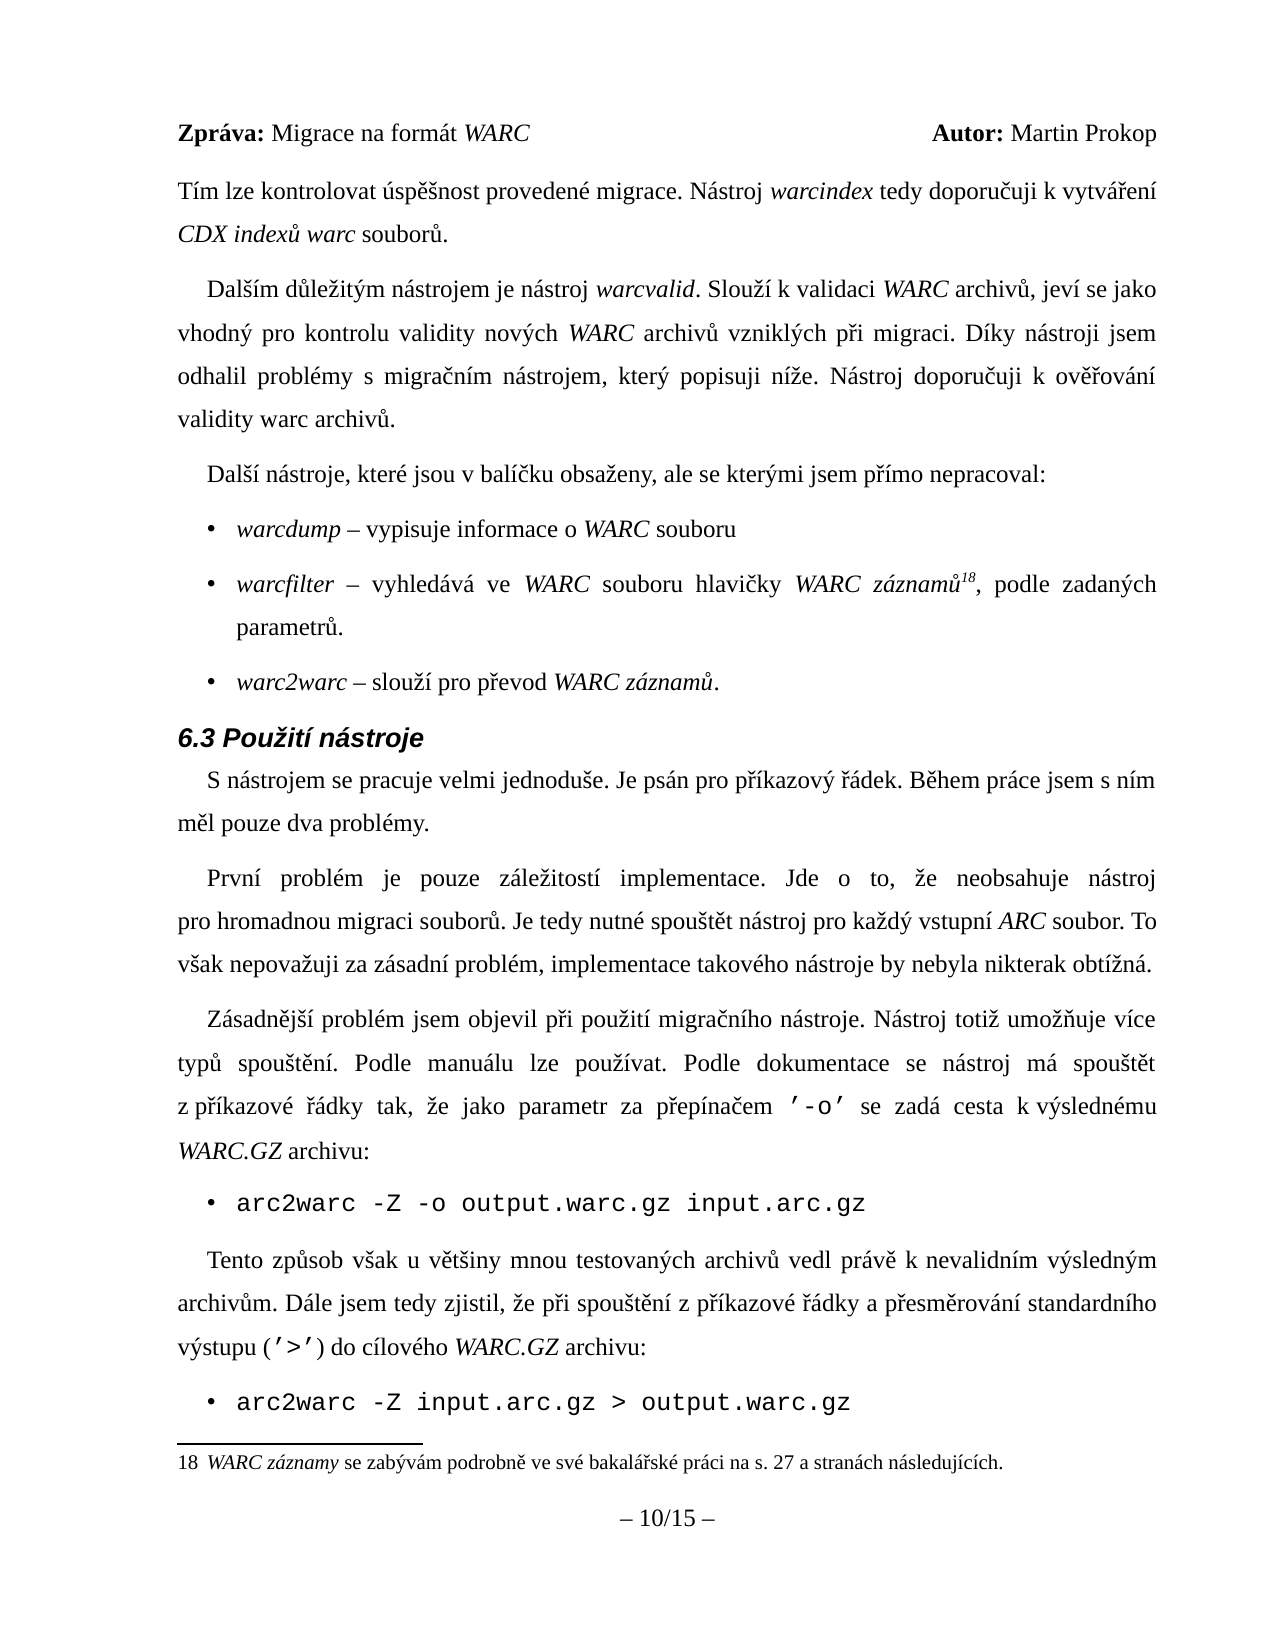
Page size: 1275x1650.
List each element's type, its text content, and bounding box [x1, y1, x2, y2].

list warc2warc – slouží pro převod WARC záznamů. [207, 667, 1157, 696]
list arc2warc -Z -o output.warc.gz input.arc.gz [207, 1191, 1157, 1219]
text Tím lze kontrolovat úspěšnost provedené migrace. Nástroj warcindex tedy doporučuji k vytváření CDX indexů warc souborů. [177, 176, 1157, 248]
list WARC záznamy se zabývám podrobně ve své bakalářské práci na s. 27 a stranách následujících. [177, 1449, 1157, 1474]
list warcdump – vypisuje informace o WARC souboru [207, 514, 1157, 543]
list arc2warc -Z input.arc.gz > output.warc.gz [207, 1390, 1157, 1418]
text Dalším důležitým nástrojem je nástroj warcvalid. Slouží k validaci WARC archivů, jeví se jako vhodný pro kontrolu validity nových WARC archivů vzniklých při migraci. Díky nástroji jsem odhalil problémy s migračním nástrojem, který popisuji níže. Nástroj doporučuji k ověřování validity warc archivů. [177, 274, 1157, 433]
text S nástrojem se pracuje velmi jednoduše. Je psán pro příkazový řádek. Během práce jsem s ním měl pouze dva problémy. [177, 765, 1157, 837]
list warcfilter – vyhledává ve WARC souboru hlavičky WARC záznamů, podle zadaných parametrů. [207, 569, 1157, 641]
text První problém je pouze záležitostí implementace. Jde o to, že neobsahuje nástroj pro hromadnou migraci souborů. Je tedy nutné spouštět nástroj pro každý vstupní ARC soubor. To však nepovažuji za zásadní problém, implementace takového nástroje by nebyla nikterak obtížná. [177, 863, 1157, 978]
text Zásadnější problém jsem objevil při použití migračního nástroje. Nástroj totiž umožňuje více typů spouštění. Podle manuálu lze používat. Podle dokumentace se nástroj má spouštět z příkazové řádky tak, že jako parametr za přepínačem ’-o’ se zadá cesta k výslednému WARC.GZ archivu: [177, 1004, 1157, 1165]
text Tento způsob však u většiny mnou testovaných archivů vedl právě k nevalidním výsledným archivům. Dále jsem tedy zjistil, že při spouštění z příkazové řádky a přesměrování standardního výstupu (’>’) do cílového WARC.GZ archivu: [177, 1245, 1157, 1362]
text Další nástroje, které jsou v balíčku obsaženy, ale se kterými jsem přímo nepracoval: [177, 459, 1157, 488]
subtitle 6.3 Použití nástroje [177, 722, 1157, 753]
